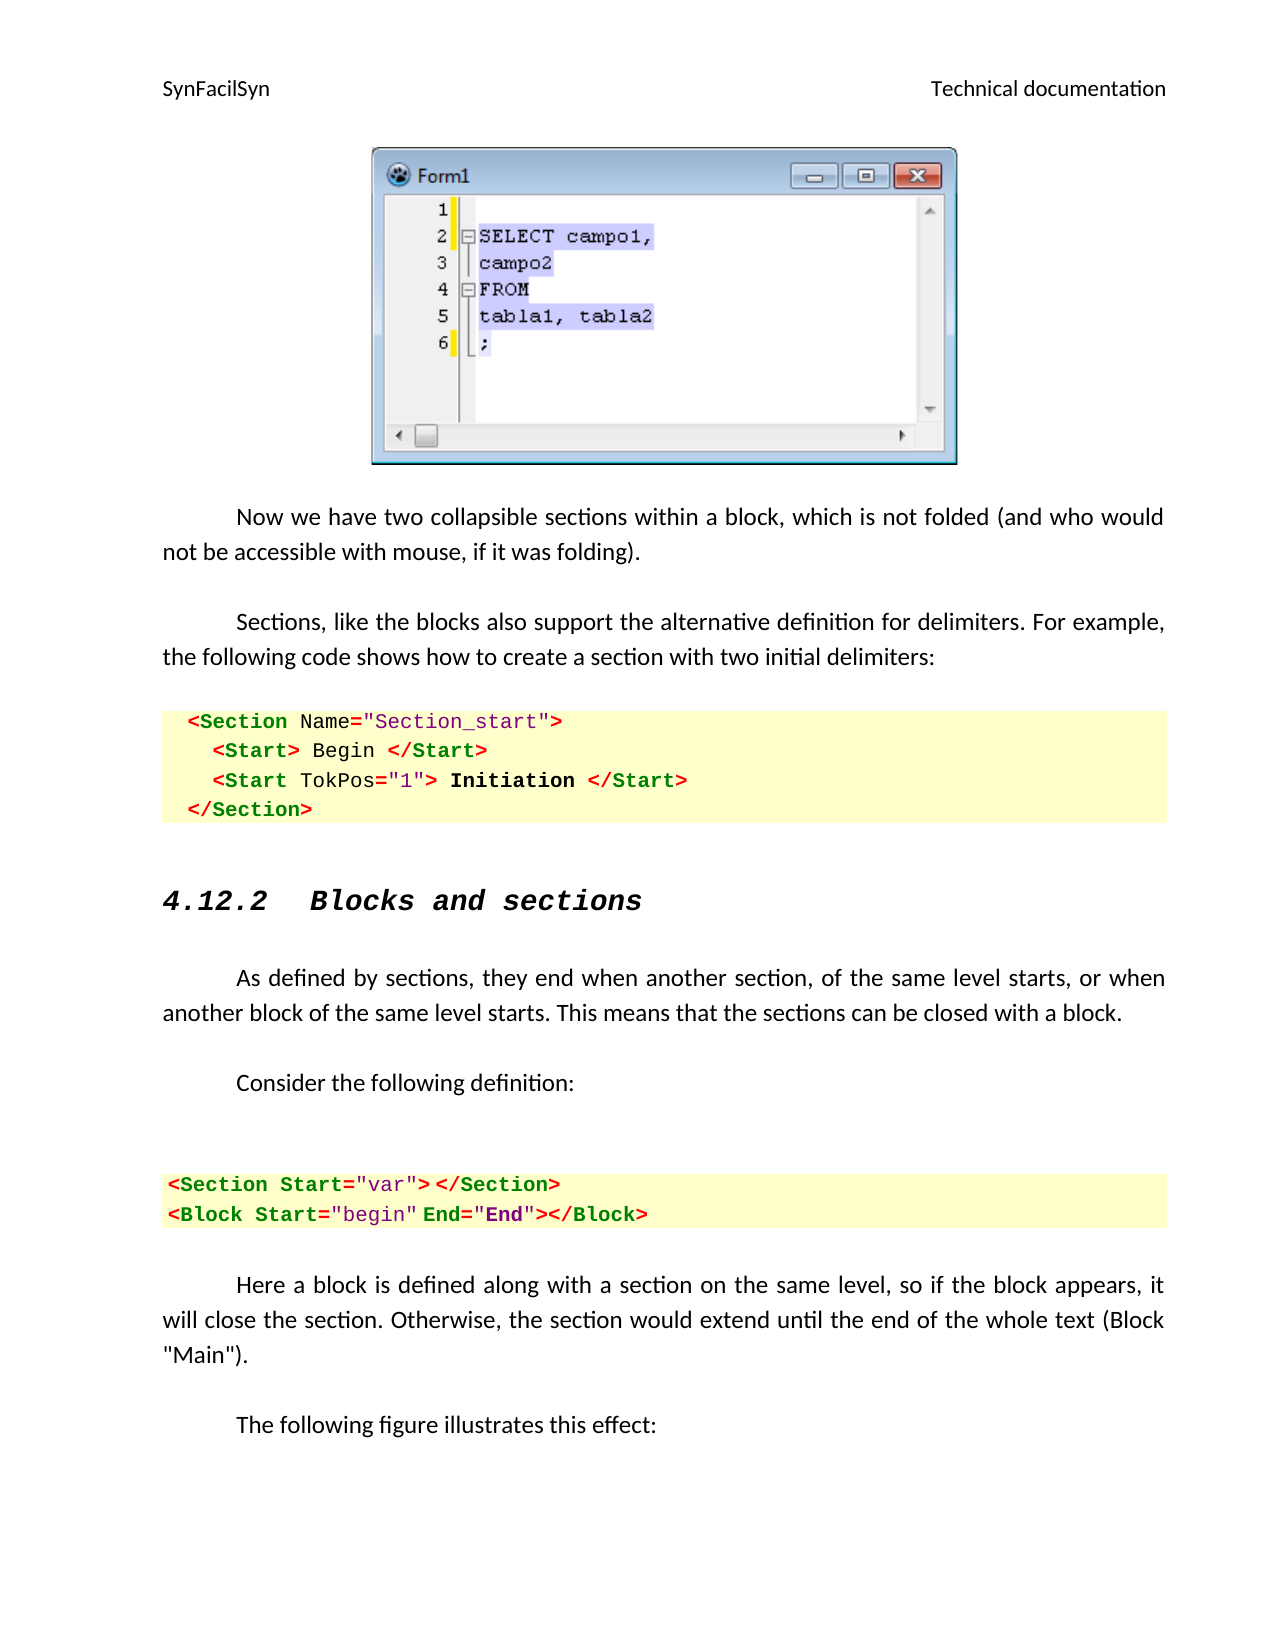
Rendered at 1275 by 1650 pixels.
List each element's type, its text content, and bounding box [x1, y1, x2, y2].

text <Start> Begin </Start> [162, 740, 1167, 764]
subtitle Blocks and sections [162, 886, 1167, 919]
picture [371, 147, 958, 465]
text <Start TokPos="1"> Initiation </Start> [162, 770, 1167, 793]
text As defined by sections, they end when another section, of the same level starts, or when another block of the same level starts. This means that the sections can be closed with a block. [162, 962, 1167, 1028]
text Now we have two collapsible sections within a block, which is not folded (and who would not be accessible with mouse, if it was folding). [162, 501, 1167, 567]
text The following figure illustrates this effect: [162, 1409, 1167, 1439]
text </Section> [162, 799, 1167, 823]
text Sections, like the blocks also support the alternative definition for delimiters. For example, the following code shows how to create a section with two initial delimiters: [162, 606, 1167, 672]
text <Block Start="begin" End="End"></Block> [162, 1204, 1167, 1228]
text <Section Name="Section_start"> [162, 711, 1167, 735]
text Here a block is defined along with a section on the same level, so if the block appears, it will close the section. Otherwise, the section would extend until the end of the whole text (Block "Main"). [162, 1269, 1167, 1369]
text Consider the following definition: [162, 1067, 1167, 1098]
text <Section Start="var"> </Section> [162, 1174, 1167, 1198]
